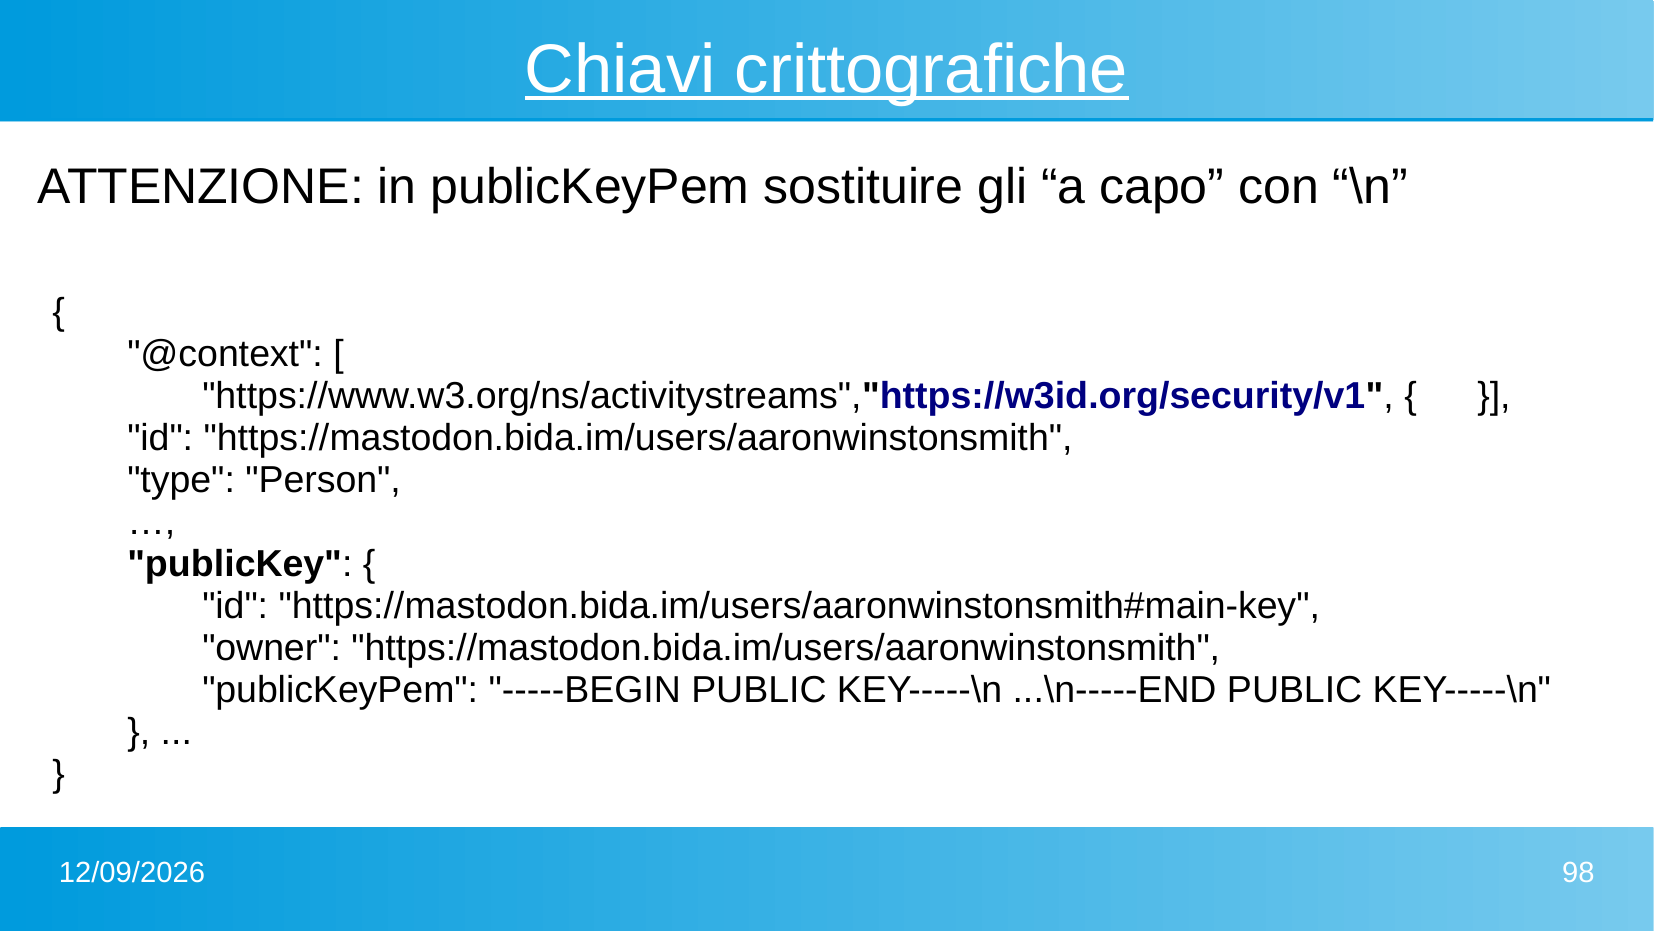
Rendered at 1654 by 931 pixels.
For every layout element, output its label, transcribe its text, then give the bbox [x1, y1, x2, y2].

text_box { "@context": [ "https://www.w3.org/ns/activitystreams","https://w3id.org/security/v1", { }], "id": "https://mastodon.bida.im/users/aaronwinstonsmith", "type": "Person", …, "publicKey": { "id": "https://mastodon.bida.im/users/aaronwinstonsmith#main-key", "owner": "https://mastodon.bida.im/users/aaronwinstonsmith", "publicKeyPem": "-----BEGIN PUBLIC KEY-----\n ...\n-----END PUBLIC KEY-----\n" }, ... } [37, 283, 1576, 802]
list ATTENZIONE: in publicKeyPem sostituire gli “a capo” con “\n” [37, 158, 1629, 282]
title Chiavi crittografiche [59, 29, 1595, 108]
